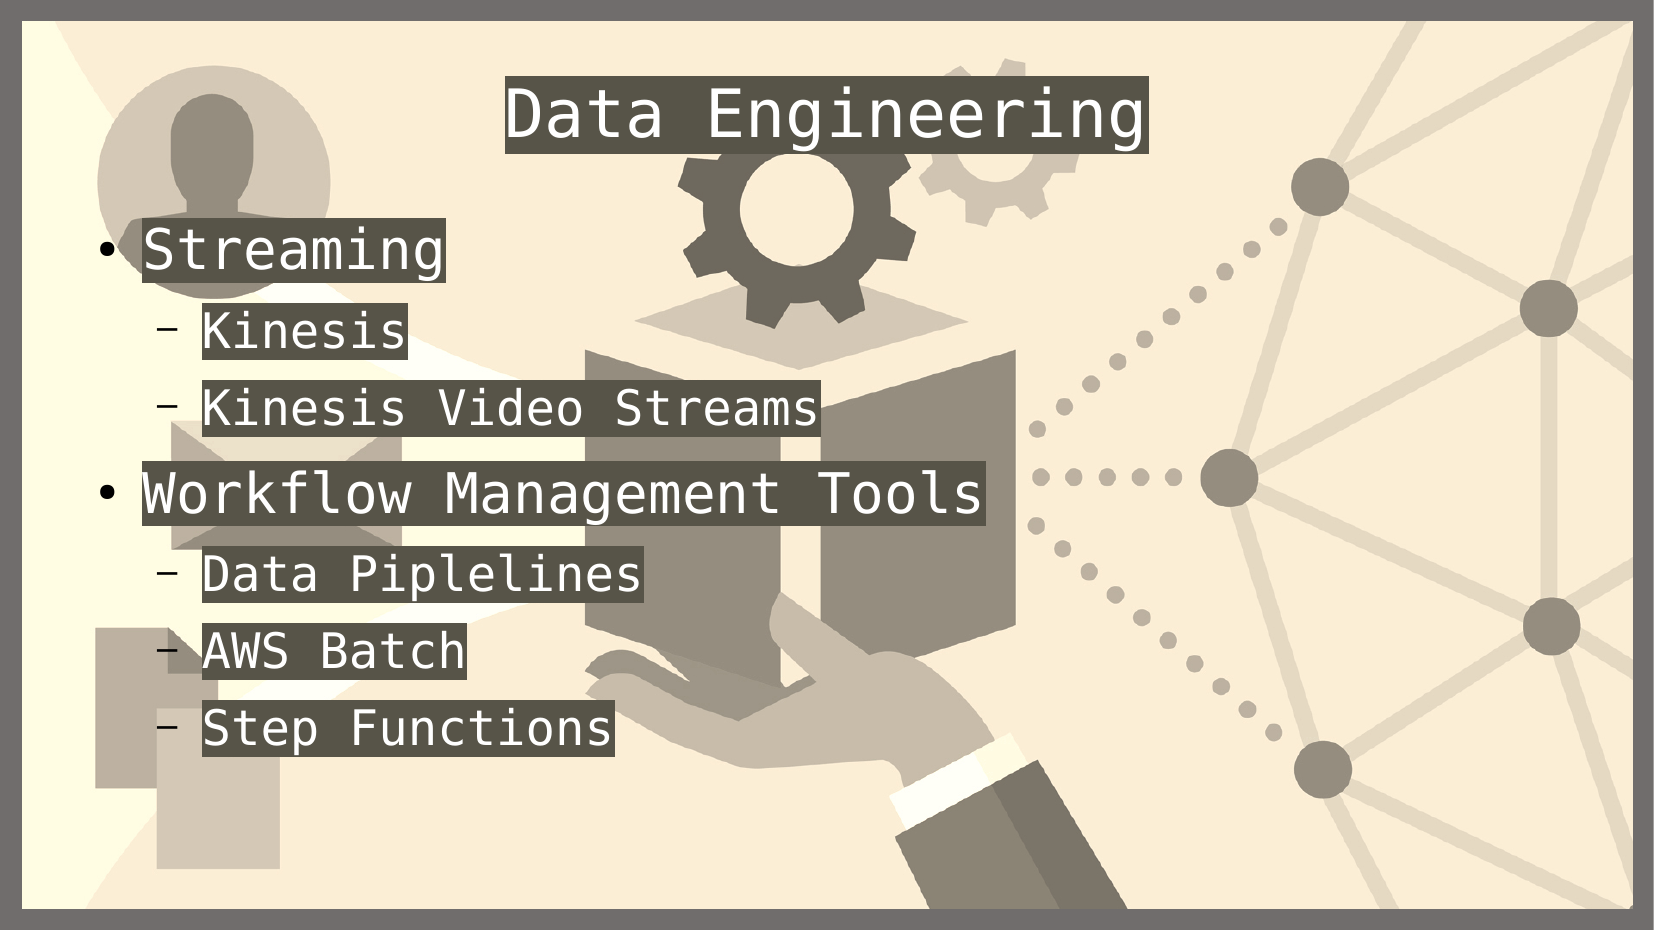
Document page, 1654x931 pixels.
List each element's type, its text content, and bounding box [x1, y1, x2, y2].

title Data Engineering [82, 37, 1571, 193]
list Streaming Kinesis Kinesis Video Streams Workflow Management Tools Data Piplelines AWS Batch Step Functions [82, 217, 1571, 758]
picture [0, 0, 1654, 930]
